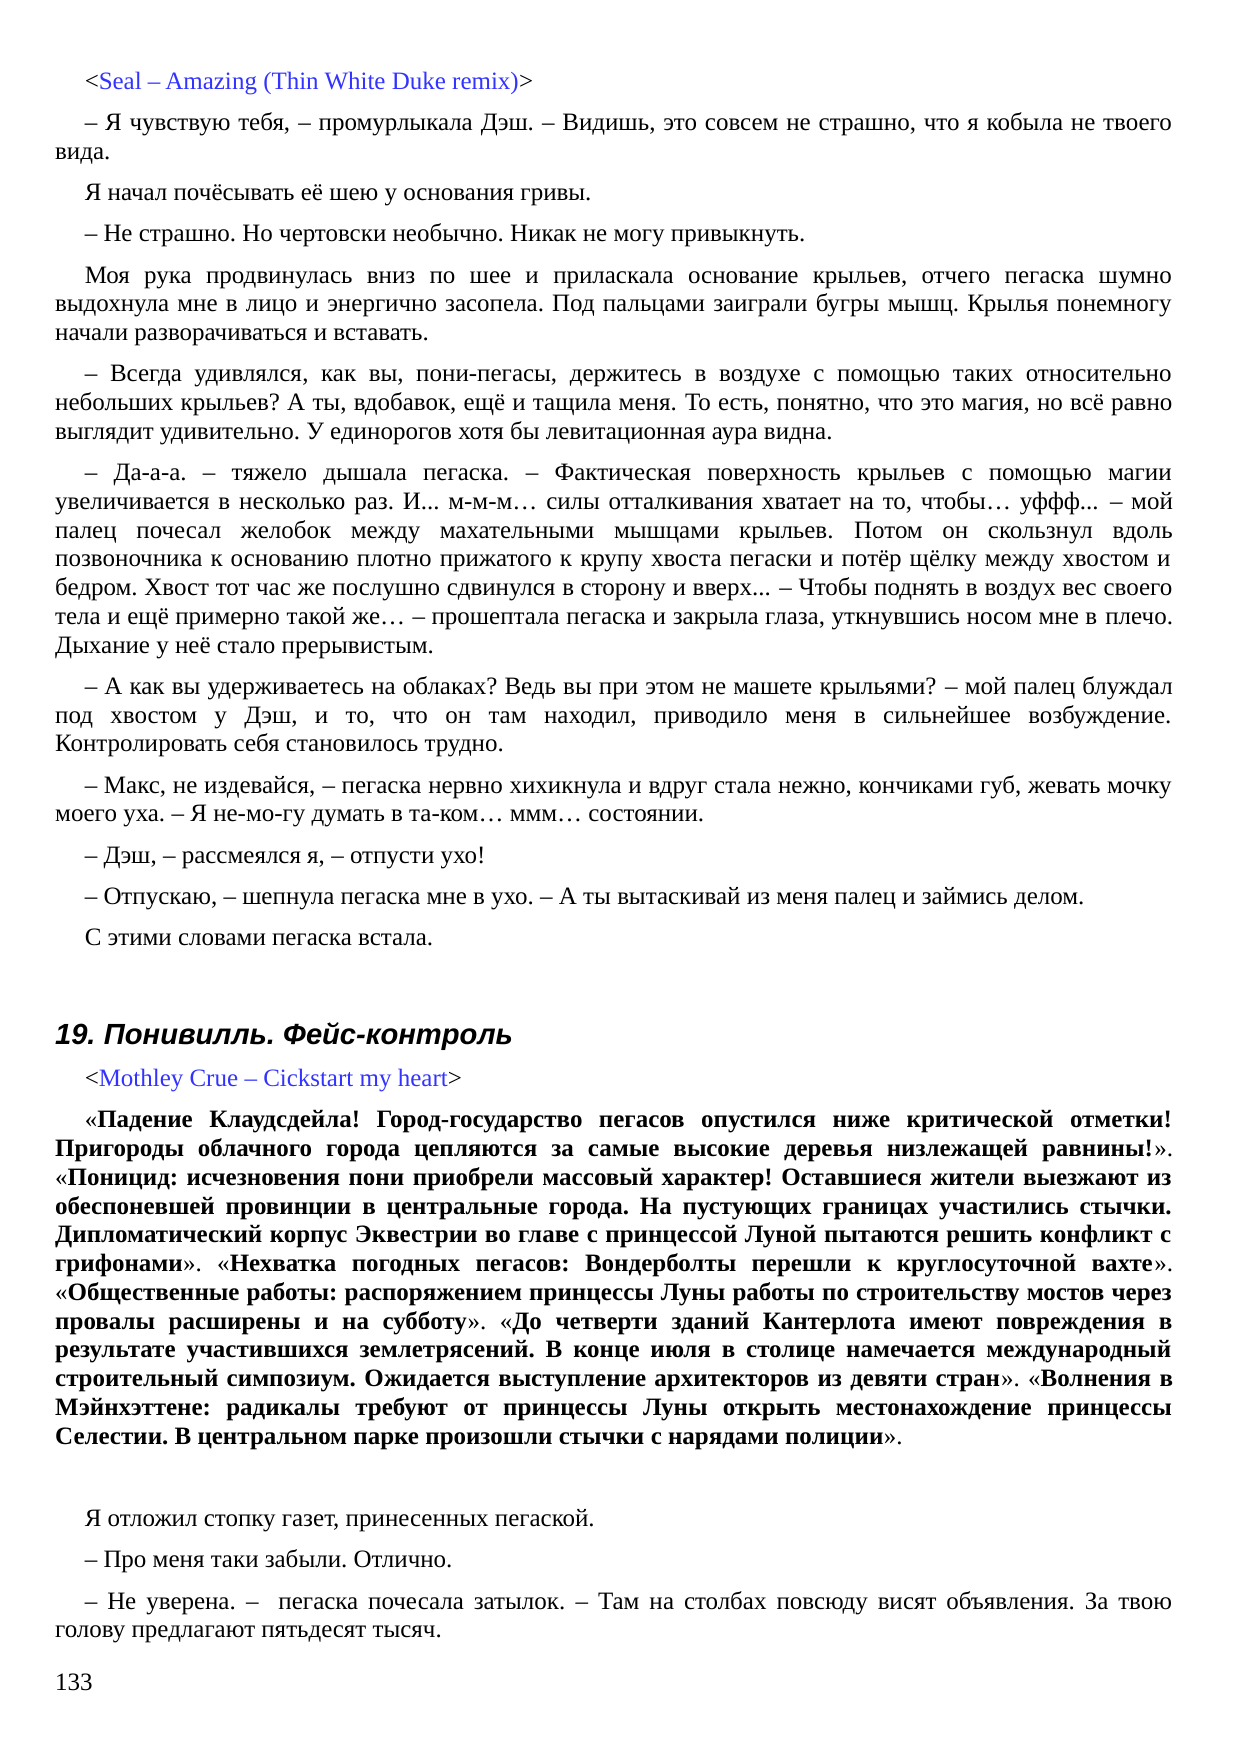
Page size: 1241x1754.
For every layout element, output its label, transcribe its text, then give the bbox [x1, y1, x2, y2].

text Моя рука продвинулась вниз по шее и приласкала основание крыльев, отчего пегаска шумно выдохнула мне в лицо и энергично засопела. Под пальцами заиграли бугры мышц. Крылья понемногу начали разворачиваться и вставать. [55, 260, 1173, 346]
text – Да-а-а. – тяжело дышала пегаска. – Фактическая поверхность крыльев с помощью магии увеличивается в несколько раз. И... м-м-м… силы отталкивания хватает на то, чтобы… уффф... – мой палец почесал желобок между махательными мышцами крыльев. Потом он скользнул вдоль позвоночника к основанию плотно прижатого к крупу хвоста пегаски и потёр щёлку между хвостом и бедром. Хвост тот час же послушно сдвинулся в сторону и вверх... – Чтобы поднять в воздух вес своего тела и ещё примерно такой же… – прошептала пегаска и закрыла глаза, уткнувшись носом мне в плечо. Дыхание у неё стало прерывистым. [55, 457, 1173, 658]
text <Mothley Crue – Cickstart my heart> [55, 1063, 1173, 1092]
text – Не страшно. Но чертовски необычно. Никак не могу привыкнуть. [55, 218, 1173, 247]
text – Макс, не издевайся, – пегаска нервно хихикнула и вдруг стала нежно, кончиками губ, жевать мочку моего уха. – Я не-мо-гу думать в та-ком… ммм… состоянии. [55, 770, 1173, 827]
text – Я чувствую тебя, – промурлыкала Дэш. – Видишь, это совсем не страшно, что я кобыла не твоего вида. [55, 107, 1173, 165]
text – А как вы удерживаетесь на облаках? Ведь вы при этом не машете крыльями? – мой палец блуждал под хвостом у Дэш, и то, что он там находил, приводило меня в сильнейшее возбуждение. Контролировать себя становилось трудно. [55, 671, 1173, 757]
text Я отложил стопку газет, принесенных пегаской. [55, 1503, 1173, 1532]
text – Всегда удивлялся, как вы, пони-пегасы, держитесь в воздухе с помощью таких относительно небольших крыльев? А ты, вдобавок, ещё и тащила меня. То есть, понятно, что это магия, но всё равно выглядит удивительно. У единорогов хотя бы левитационная аура видна. [55, 358, 1173, 445]
subtitle 19. Понивилль. Фейс-контроль [55, 1017, 1173, 1051]
text С этими словами пегаска встала. [55, 922, 1173, 951]
text Я начал почёсывать её шею у основания гривы. [55, 177, 1173, 206]
text – Дэш, – рассмеялся я, – отпусти ухо! [55, 840, 1173, 868]
text – Про меня таки забыли. Отлично. [55, 1544, 1173, 1573]
text <Seal – Amazing (Thin White Duke remix)> [55, 66, 1173, 95]
text «Падение Клаудсдейла! Город-государство пегасов опустился ниже критической отметки! Пригороды облачного города цепляются за самые высокие деревья низлежащей равнины!». «Поницид: исчезновения пони приобрели массовый характер! Оставшиеся жители выезжают из обеспоневшей провинции в центральные города. На пустующих границах участились стычки. Дипломатический корпус Эквестрии во главе с принцессой Луной пытаются решить конфликт с грифонами». «Нехватка погодных пегасов: Вондерболты перешли к круглосуточной вахте». «Общественные работы: распоряжением принцессы Луны работы по строительству мостов через провалы расширены и на субботу». «До четверти зданий Кантерлота имеют повреждения в результате участившихся землетрясений. В конце июля в столице намечается международный строительный симпозиум. Ожидается выступление архитекторов из девяти стран». «Волнения в Мэйнхэттене: радикалы требуют от принцессы Луны открыть местонахождение принцессы Селестии. В центральном парке произошли стычки с нарядами полиции». [55, 1104, 1173, 1449]
text – Не уверена. – пегаска почесала затылок. – Там на столбах повсюду висят объявления. За твою голову предлагают пятьдесят тысяч. [55, 1586, 1173, 1643]
text – Отпускаю, – шепнула пегаска мне в ухо. – А ты вытаскивай из меня палец и займись делом. [55, 881, 1173, 910]
